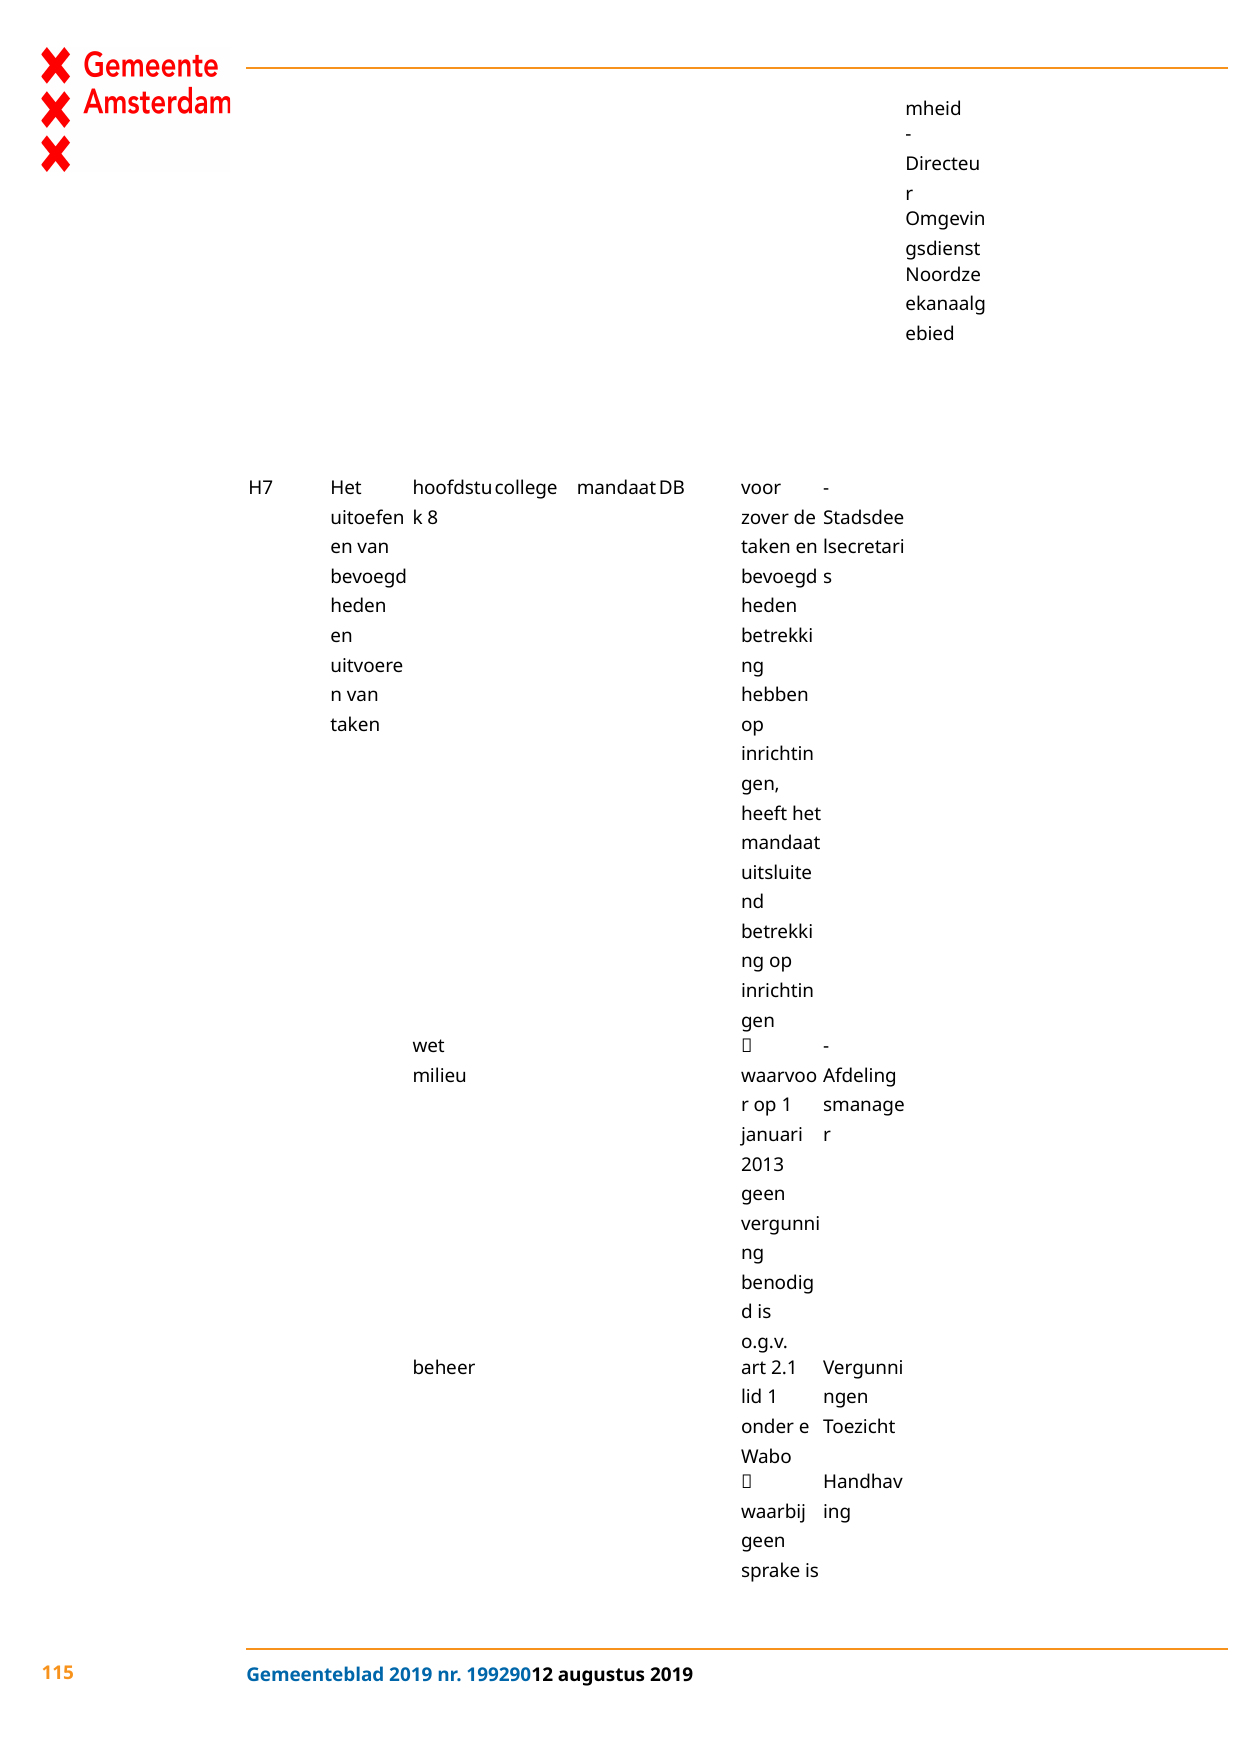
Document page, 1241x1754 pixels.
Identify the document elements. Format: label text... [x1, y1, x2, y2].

table_cell [1069, 1033, 1152, 1354]
table_cell [248, 95, 330, 121]
table_cell [248, 397, 330, 423]
table_cell [905, 397, 987, 423]
table_cell [330, 449, 412, 474]
table_cell [330, 205, 412, 261]
table_cell [659, 397, 741, 423]
table_cell [494, 423, 577, 448]
table_cell [577, 423, 659, 448]
table_cell [823, 121, 905, 205]
table_cell [330, 1469, 412, 1583]
table_cell [1069, 449, 1152, 474]
table_cell [987, 121, 1069, 205]
table_cell [577, 371, 659, 397]
table_cell Het uitoefenen van bevoegdheden en uitvoeren van taken [330, 474, 412, 1032]
table_cell Handhaving [823, 1469, 905, 1583]
table_cell [741, 205, 823, 261]
table_cell [1069, 261, 1152, 346]
table_cell [659, 371, 741, 397]
table_cell [823, 371, 905, 397]
table_cell [577, 1469, 659, 1583]
table_cell [330, 371, 412, 397]
table_cell [577, 95, 659, 121]
table_cell [494, 346, 577, 371]
table_cell [987, 1354, 1069, 1468]
table_cell [905, 1469, 987, 1583]
table_cell [659, 121, 741, 205]
table_cell [823, 261, 905, 346]
table_cell [577, 205, 659, 261]
table_cell [248, 423, 330, 448]
table_cell [1069, 346, 1152, 371]
table_cell [823, 205, 905, 261]
table_cell [741, 397, 823, 423]
table_cell [659, 449, 741, 474]
table_cell [330, 397, 412, 423]
table_cell [330, 346, 412, 371]
table_cell [987, 95, 1069, 121]
table_cell Noordzeekanaalgebied [905, 261, 987, 346]
table_cell [412, 346, 494, 371]
table_cell [741, 423, 823, 448]
table_cell [1069, 423, 1152, 448]
table_cell [823, 397, 905, 423]
table_cell [905, 1033, 987, 1354]
table_cell DB [659, 474, 741, 1032]
table_cell [823, 346, 905, 371]
table_cell [659, 1354, 741, 1468]
table_cell [987, 346, 1069, 371]
table_cell [987, 474, 1069, 1032]
table_cell [659, 346, 741, 371]
table_cell [905, 474, 987, 1032]
table_cell [823, 423, 905, 448]
table_cell [248, 261, 330, 346]
table_cell art 2.1 lid 1 onder e Wabo [741, 1354, 823, 1468]
table_cell [823, 95, 905, 121]
table_cell college [494, 474, 577, 1032]
table_cell [412, 397, 494, 423]
table_cell [330, 423, 412, 448]
table_cell [1069, 1469, 1152, 1583]
table_cell [659, 205, 741, 261]
table_cell Vergunningen Toezicht [823, 1354, 905, 1468]
table_cell [741, 449, 823, 474]
table_cell hoofdstuk 8 [412, 474, 494, 1032]
table_cell [987, 1033, 1069, 1354]
table_cell [412, 205, 494, 261]
table_cell [987, 397, 1069, 423]
table_cell [1069, 205, 1152, 261]
table_cell  waarvoor op 1 januari 2013 geen vergunning benodigd is o.g.v. [741, 1033, 823, 1354]
table_cell [577, 1033, 659, 1354]
table_cell [248, 449, 330, 474]
table_cell [741, 95, 823, 121]
table_cell [494, 397, 577, 423]
table_cell [1069, 371, 1152, 397]
table_cell [494, 371, 577, 397]
table_cell [330, 261, 412, 346]
table_cell - Stadsdeelsecretaris [823, 474, 905, 1032]
table_cell  waarbij geen sprake is [741, 1469, 823, 1583]
table_cell Omgevingsdienst [905, 205, 987, 261]
table_cell [1069, 1354, 1152, 1468]
table_cell [412, 121, 494, 205]
table_cell - Afdelingsmanager [823, 1033, 905, 1354]
table_cell [741, 261, 823, 346]
table_cell wet milieu [412, 1033, 494, 1354]
table_cell [248, 205, 330, 261]
table_cell [1069, 121, 1152, 205]
table_cell [577, 449, 659, 474]
table_cell [905, 346, 987, 371]
table_cell - Directeur [905, 121, 987, 205]
table_cell mheid [905, 95, 987, 121]
table_cell [987, 205, 1069, 261]
picture [41, 47, 231, 172]
table_cell [412, 371, 494, 397]
table_cell [248, 1354, 330, 1468]
table_cell mandaat [577, 474, 659, 1032]
table_cell [987, 261, 1069, 346]
table_cell [494, 121, 577, 205]
table_cell [1069, 95, 1152, 121]
table_cell [330, 95, 412, 121]
table_cell [412, 261, 494, 346]
table_cell [659, 261, 741, 346]
table_cell [741, 371, 823, 397]
table_cell [494, 1469, 577, 1583]
table_cell [330, 121, 412, 205]
table_cell [577, 121, 659, 205]
table_cell [412, 423, 494, 448]
table_cell H7 [248, 474, 330, 1032]
table_cell [659, 95, 741, 121]
table_cell [248, 346, 330, 371]
table_cell [1069, 397, 1152, 423]
table_cell [494, 205, 577, 261]
table_cell [577, 346, 659, 371]
table_cell [248, 371, 330, 397]
table_cell [330, 1033, 412, 1354]
table_cell [659, 423, 741, 448]
table_cell [494, 449, 577, 474]
table_cell [494, 1033, 577, 1354]
table_cell [494, 95, 577, 121]
table_cell [905, 449, 987, 474]
table_cell [905, 371, 987, 397]
table_cell [659, 1469, 741, 1583]
table_cell [741, 121, 823, 205]
table_cell [248, 121, 330, 205]
table_cell [248, 1469, 330, 1583]
table_cell [412, 449, 494, 474]
table_cell [987, 1469, 1069, 1583]
table_cell [905, 1354, 987, 1468]
table_cell [987, 423, 1069, 448]
table_cell [494, 261, 577, 346]
table_cell [577, 261, 659, 346]
table_cell [494, 1354, 577, 1468]
table_cell [412, 1469, 494, 1583]
table_cell [577, 1354, 659, 1468]
table_cell voor zover de taken en bevoegdheden betrekking hebben op inrichtingen, heeft het mandaat uitsluitend betrekking op inrichtingen [741, 474, 823, 1032]
table_cell [987, 449, 1069, 474]
table_cell [412, 95, 494, 121]
table_cell [1069, 474, 1152, 1032]
table_cell [741, 346, 823, 371]
table_cell beheer [412, 1354, 494, 1468]
table_cell [987, 371, 1069, 397]
table_cell [577, 397, 659, 423]
table_cell [248, 1033, 330, 1354]
table_cell [823, 449, 905, 474]
table_cell [330, 1354, 412, 1468]
table_cell [659, 1033, 741, 1354]
table_cell [905, 423, 987, 448]
